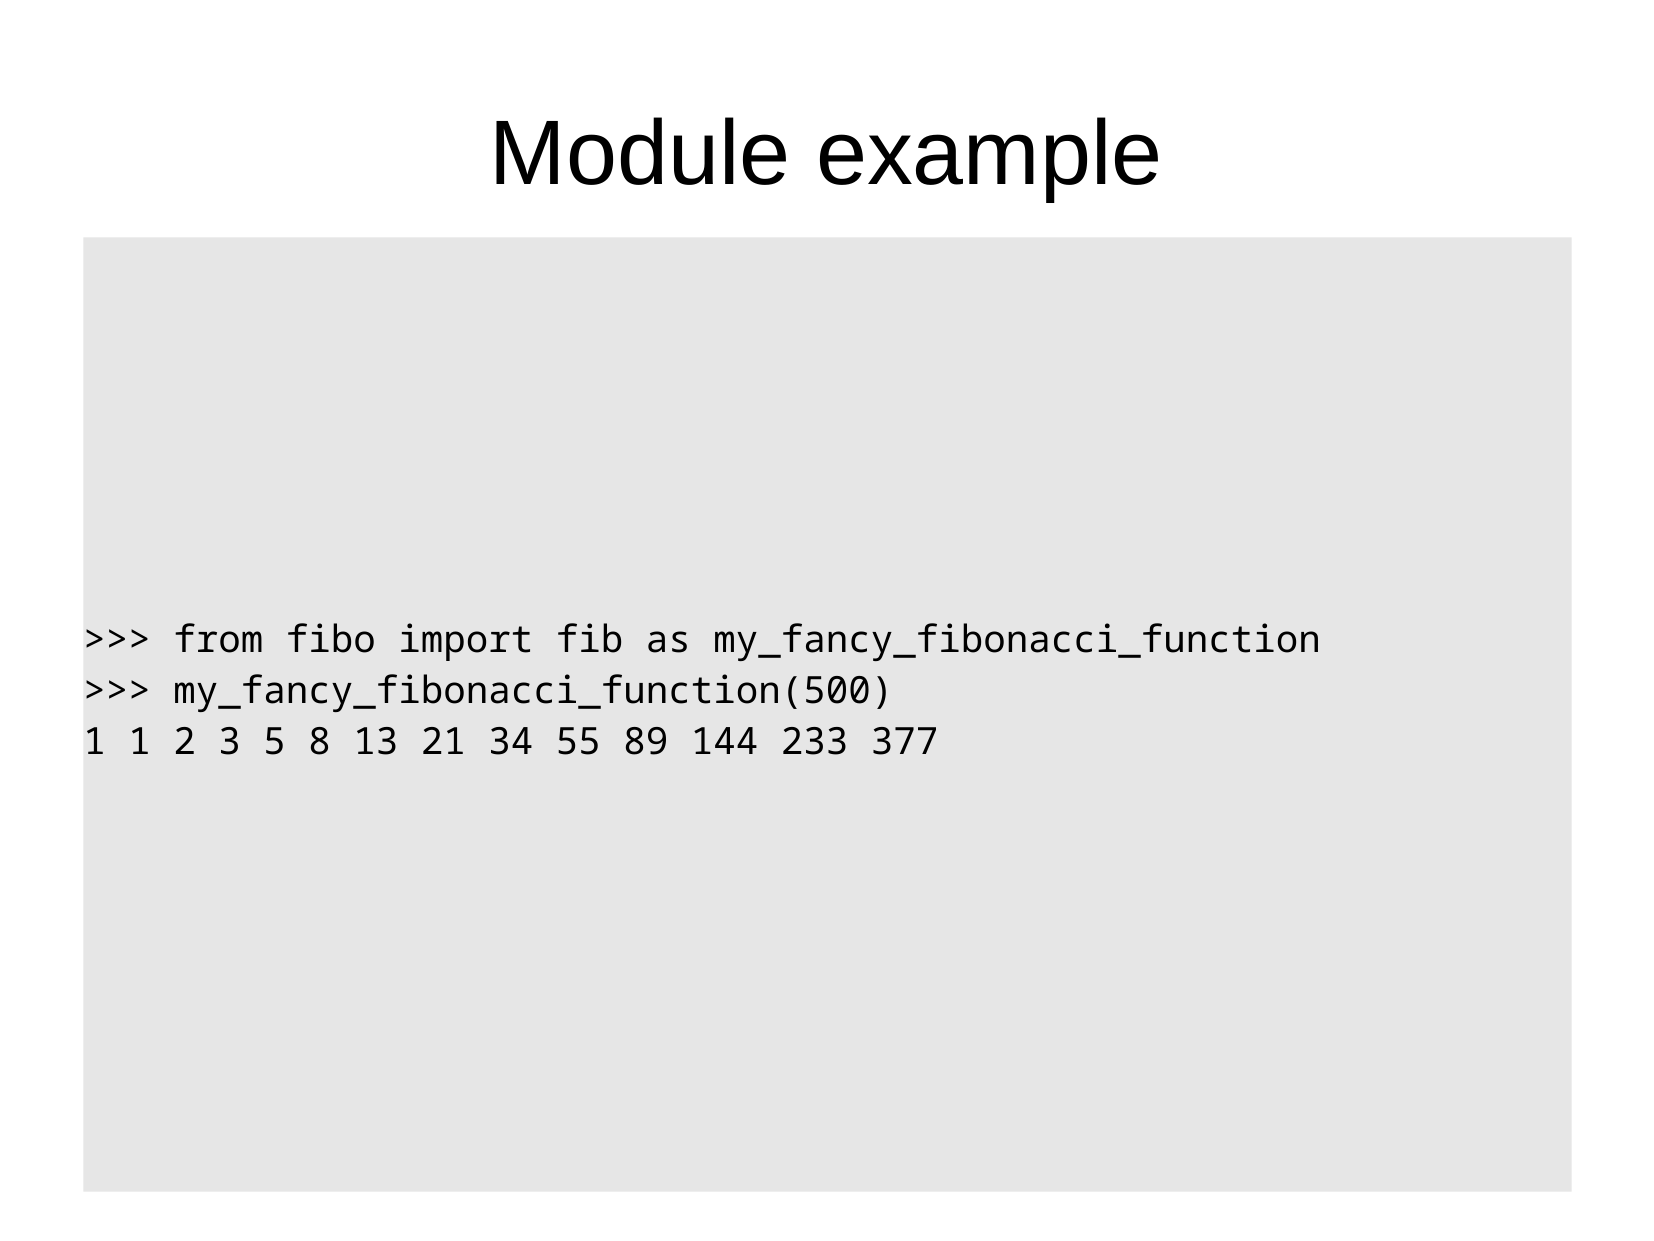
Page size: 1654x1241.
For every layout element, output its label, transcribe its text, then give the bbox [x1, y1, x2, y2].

title Module example [82, 49, 1571, 257]
text_box >>> from fibo import fib as my_fancy_fibonacci_function >>> my_fancy_fibonacci_function(500) 1 1 2 3 5 8 13 21 34 55 89 144 233 377 [83, 237, 1572, 1192]
